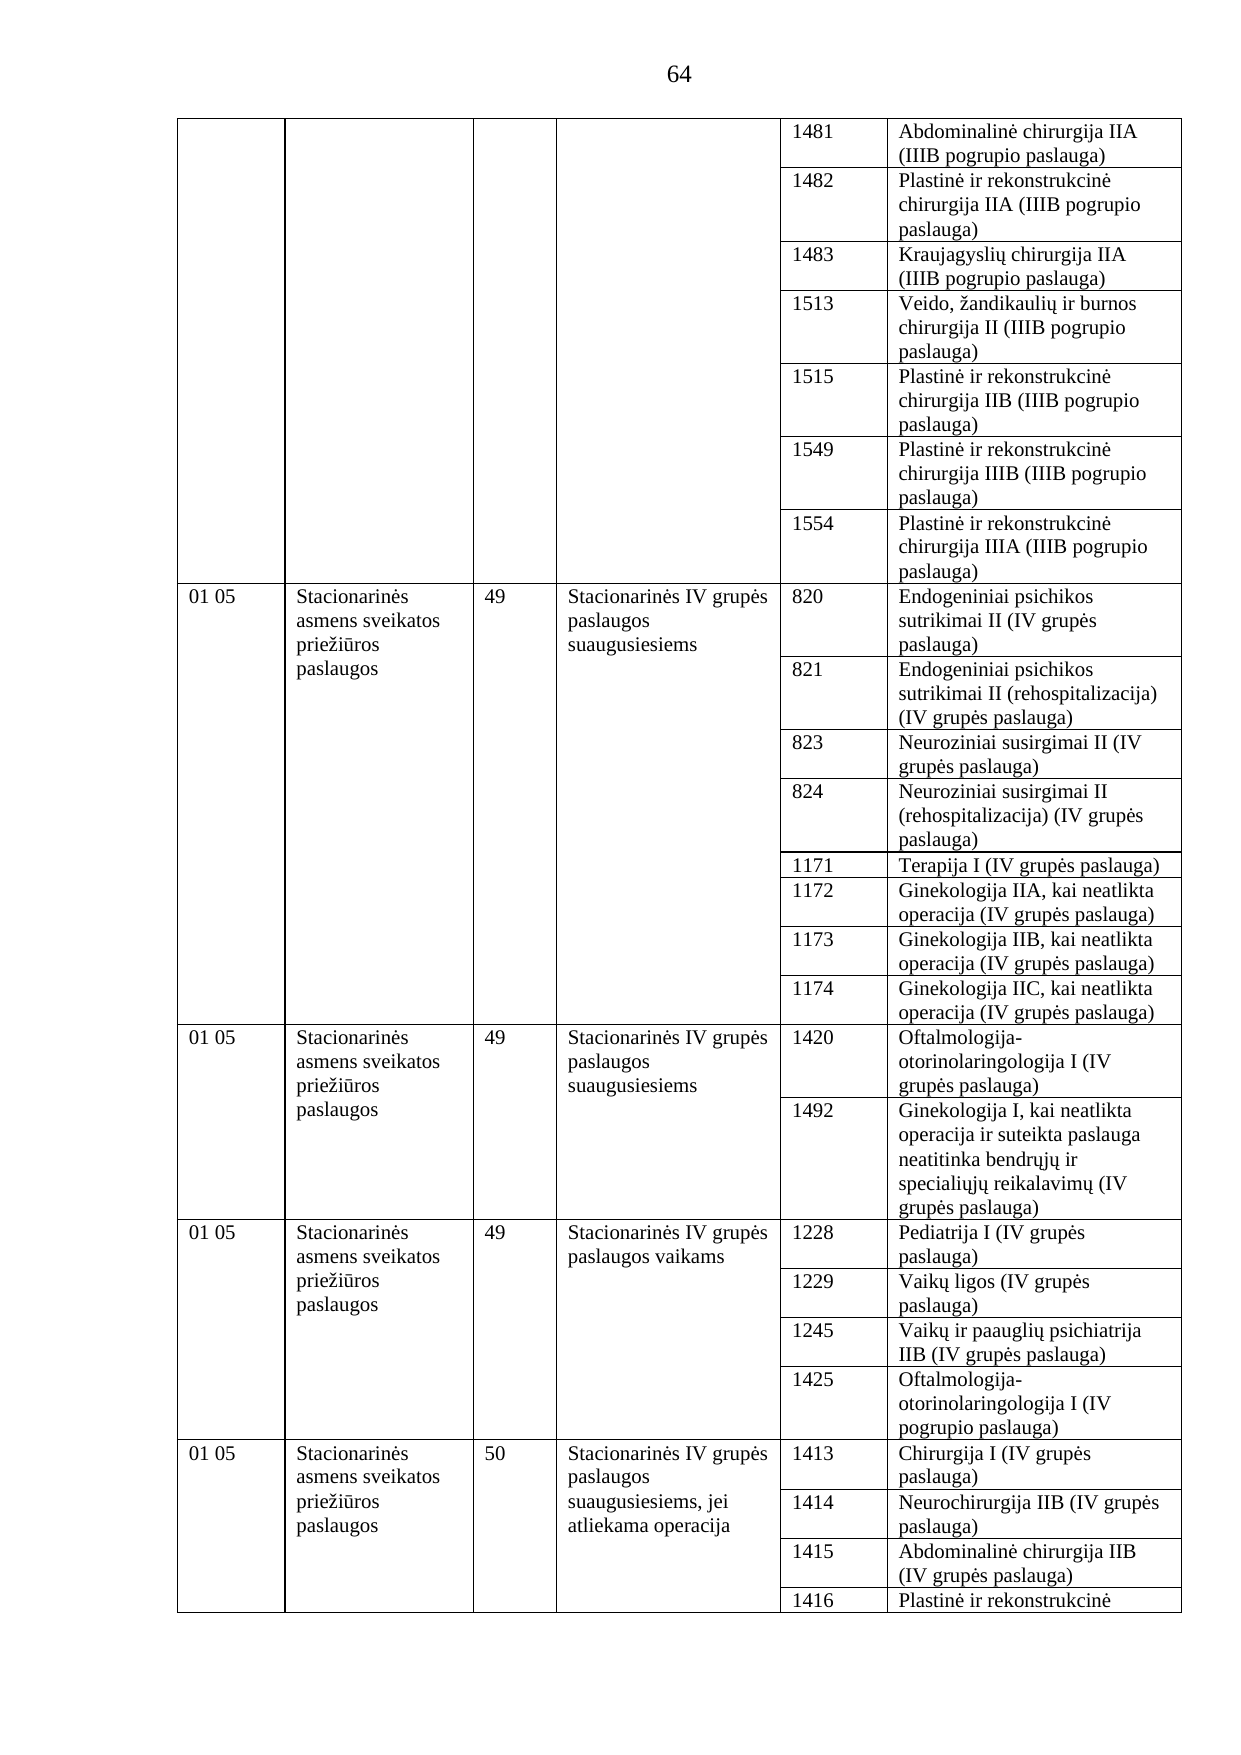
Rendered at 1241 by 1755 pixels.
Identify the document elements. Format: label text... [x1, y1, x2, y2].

table_cell Ginekologija I, kai neatlikta operacija ir suteikta paslauga neatitinka bendrųjų ir specialiųjų reikalavimų (IV grupės paslauga) [888, 1098, 1181, 1219]
table_cell [474, 119, 556, 583]
table_cell Stacionarinės asmens sveikatos priežiūros paslaugos [286, 584, 473, 1024]
table_cell Ginekologija IIB, kai neatlikta operacija (IV grupės paslauga) [888, 927, 1181, 975]
table_cell 1515 [781, 364, 887, 436]
table_cell Stacionarinės IV grupės paslaugos suaugusiesiems [557, 1025, 780, 1219]
table_cell 1174 [781, 976, 887, 1024]
table_cell 1513 [781, 291, 887, 363]
table_cell 1173 [781, 927, 887, 975]
table_cell Plastinė ir rekonstrukcinė chirurgija IIA (IIIB pogrupio paslauga) [888, 168, 1181, 241]
table_cell 1413 [781, 1440, 887, 1488]
table_cell 1414 [781, 1490, 887, 1538]
table_cell Stacionarinės asmens sveikatos priežiūros paslaugos [286, 1220, 473, 1439]
table_cell 1549 [781, 437, 887, 509]
table_cell Ginekologija IIC, kai neatlikta operacija (IV grupės paslauga) [888, 976, 1181, 1024]
table_cell Oftalmologija-otorinolaringologija I (IV grupės paslauga) [888, 1025, 1181, 1097]
table_cell Plastinė ir rekonstrukcinė chirurgija IIIA (IIIB pogrupio paslauga) [888, 510, 1181, 583]
table_cell 1481 [781, 119, 887, 167]
table_cell 1228 [781, 1220, 887, 1268]
table_cell Stacionarinės IV grupės paslaugos vaikams [557, 1220, 780, 1439]
table_cell 1245 [781, 1318, 887, 1366]
table_cell Stacionarinės asmens sveikatos priežiūros paslaugos [286, 1025, 473, 1219]
table_cell Neurochirurgija IIB (IV grupės paslauga) [888, 1490, 1181, 1538]
table_cell 1415 [781, 1539, 887, 1587]
table_cell 1482 [781, 168, 887, 241]
table_cell 01 05 [178, 1025, 284, 1219]
table_cell 1420 [781, 1025, 887, 1097]
table_cell Neuroziniai susirgimai II (IV grupės paslauga) [888, 730, 1181, 778]
table_cell Stacionarinės IV grupės paslaugos suaugusiesiems [557, 584, 780, 1024]
table_cell 1425 [781, 1367, 887, 1439]
table_cell Chirurgija I (IV grupės paslauga) [888, 1440, 1181, 1488]
table_cell Veido, žandikaulių ir burnos chirurgija II (IIIB pogrupio paslauga) [888, 291, 1181, 363]
table_cell 01 05 [178, 584, 284, 1024]
table_cell Kraujagyslių chirurgija IIA (IIIB pogrupio paslauga) [888, 242, 1181, 290]
table_cell Plastinė ir rekonstrukcinė chirurgija IIIB (IIIB pogrupio paslauga) [888, 437, 1181, 509]
table_cell 823 [781, 730, 887, 778]
table_cell 1229 [781, 1269, 887, 1317]
table_cell 1492 [781, 1098, 887, 1219]
table_cell Stacionarinės asmens sveikatos priežiūros paslaugos [286, 1440, 473, 1612]
table_cell Plastinė ir rekonstrukcinė [888, 1588, 1181, 1612]
table_cell 1483 [781, 242, 887, 290]
table_cell Oftalmologija-otorinolaringologija I (IV pogrupio paslauga) [888, 1367, 1181, 1439]
table_cell Endogeniniai psichikos sutrikimai II (IV grupės paslauga) [888, 584, 1181, 656]
table_cell [286, 119, 473, 583]
table_cell Abdominalinė chirurgija IIB (IV grupės paslauga) [888, 1539, 1181, 1587]
table_cell 1416 [781, 1588, 887, 1612]
table_cell [178, 119, 284, 583]
table_cell Plastinė ir rekonstrukcinė chirurgija IIB (IIIB pogrupio paslauga) [888, 364, 1181, 436]
table_cell 01 05 [178, 1220, 284, 1439]
table_cell [557, 119, 780, 583]
table_cell Stacionarinės IV grupės paslaugos suaugusiesiems, jei atliekama operacija [557, 1440, 780, 1612]
table_cell 50 [474, 1440, 556, 1612]
table_cell 01 05 [178, 1440, 284, 1612]
table_cell 824 [781, 779, 887, 851]
table_cell Abdominalinė chirurgija IIA (IIIB pogrupio paslauga) [888, 119, 1181, 167]
table_cell Vaikų ligos (IV grupės paslauga) [888, 1269, 1181, 1317]
table_cell Neuroziniai susirgimai II (rehospitalizacija) (IV grupės paslauga) [888, 779, 1181, 851]
table_cell 1554 [781, 510, 887, 583]
table_cell Terapija I (IV grupės paslauga) [888, 853, 1181, 877]
table_cell 49 [474, 584, 556, 1024]
table_cell Pediatrija I (IV grupės paslauga) [888, 1220, 1181, 1268]
table_cell Vaikų ir paauglių psichiatrija IIB (IV grupės paslauga) [888, 1318, 1181, 1366]
table_cell Endogeniniai psichikos sutrikimai II (rehospitalizacija) (IV grupės paslauga) [888, 657, 1181, 729]
table_cell 820 [781, 584, 887, 656]
table_cell 49 [474, 1025, 556, 1219]
table_cell 821 [781, 657, 887, 729]
table_cell 1171 [781, 853, 887, 877]
table_cell Ginekologija IIA, kai neatlikta operacija (IV grupės paslauga) [888, 878, 1181, 926]
table_cell 1172 [781, 878, 887, 926]
table_cell 49 [474, 1220, 556, 1439]
